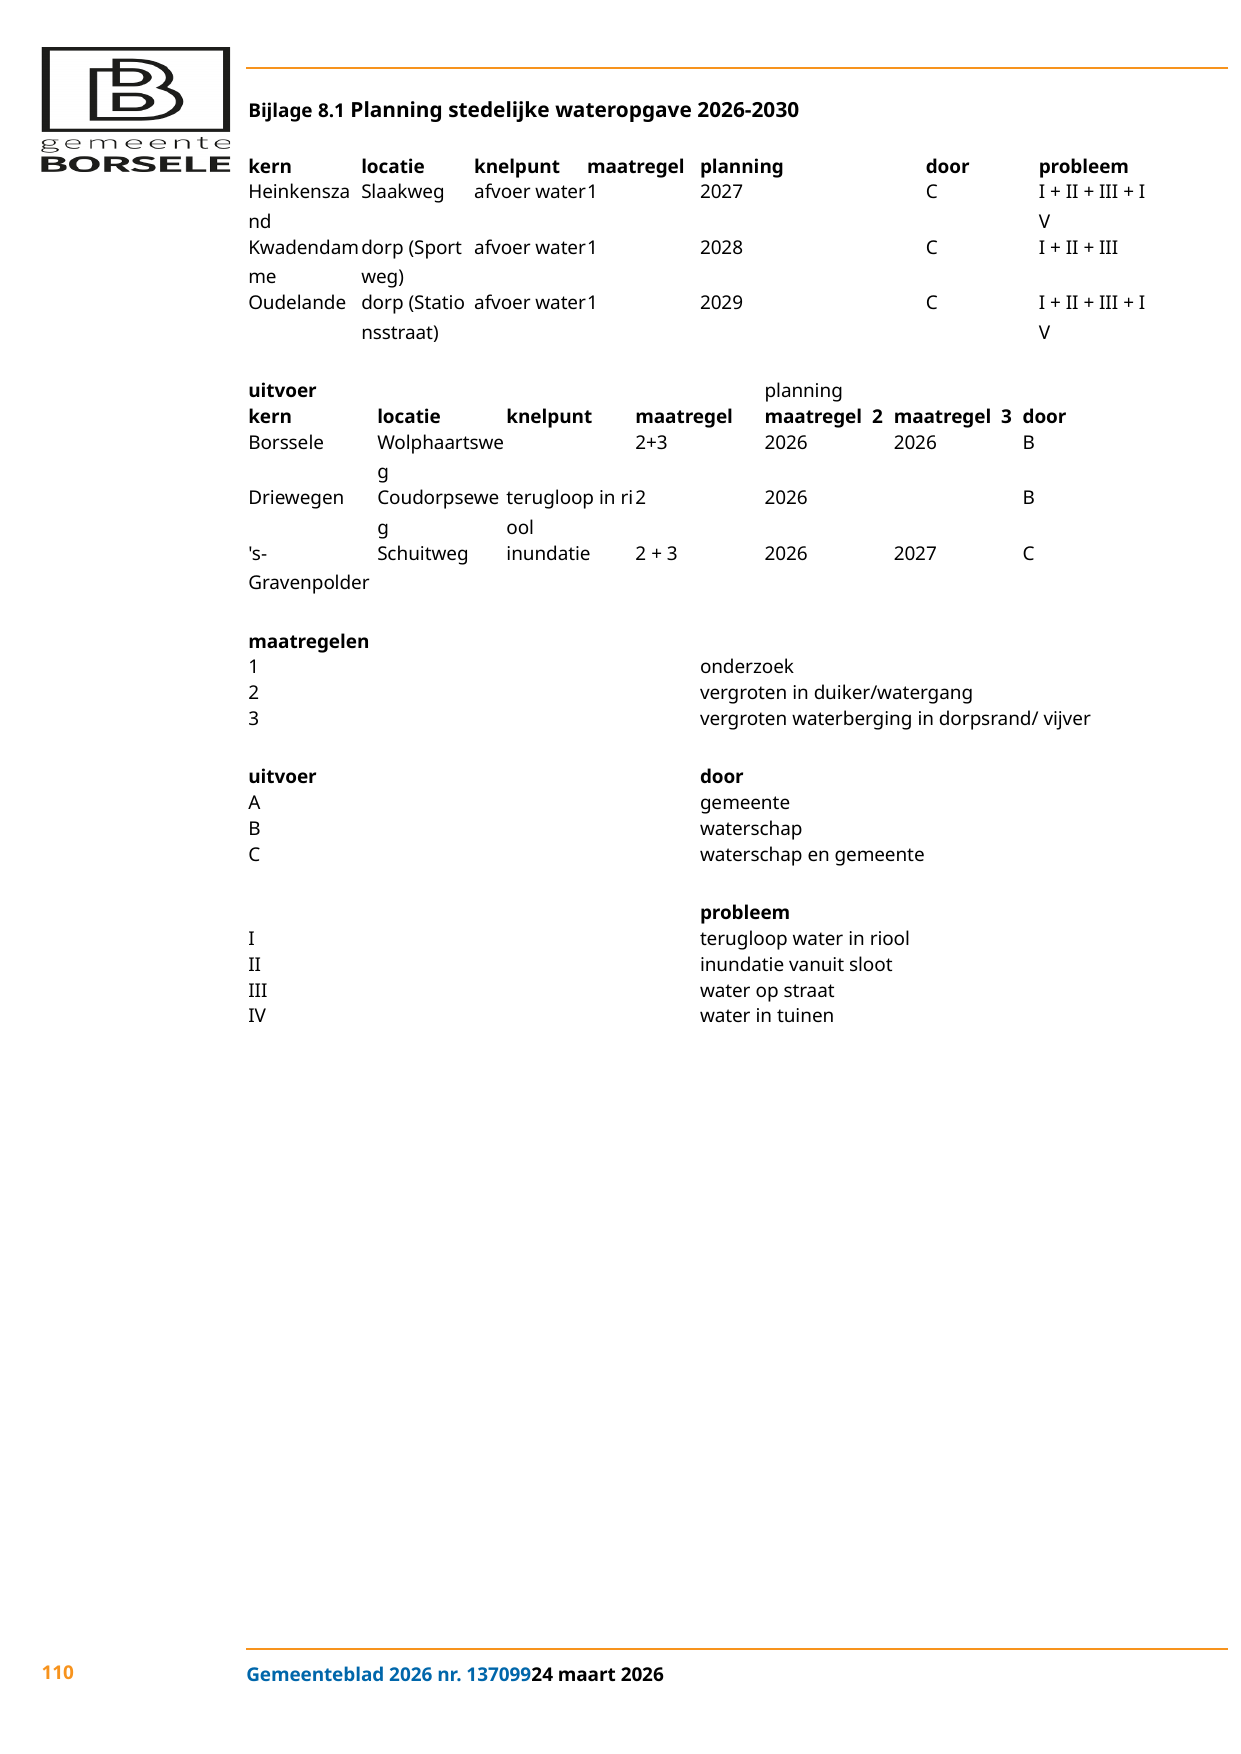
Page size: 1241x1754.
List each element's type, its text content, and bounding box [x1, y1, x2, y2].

table_cell 2027 [700, 179, 813, 234]
table_cell Kwadendamme [248, 234, 361, 289]
table_cell onderzoek [700, 654, 1152, 679]
table_cell inundatie vanuit sloot [700, 951, 1152, 977]
table_cell 2029 [700, 289, 813, 345]
table_cell 2 [635, 484, 764, 540]
table_cell afvoer water [474, 289, 587, 345]
table_header door [926, 153, 1038, 179]
table_cell 2+3 [635, 429, 764, 484]
table_cell I + II + III [1039, 234, 1152, 289]
table_cell Wolphaartsweg [377, 429, 506, 484]
table_cell inundatie [506, 540, 635, 595]
table_cell maatregel 2 [764, 403, 893, 429]
table_cell C [926, 289, 1038, 345]
table_cell Driewegen [248, 484, 377, 540]
table_cell afvoer water [474, 179, 587, 234]
table_cell 2026 [764, 540, 893, 595]
table_header [813, 153, 926, 179]
table_cell vergroten in duiker/watergang [700, 679, 1152, 705]
table_cell [813, 289, 926, 345]
table_cell locatie [377, 403, 506, 429]
picture [41, 47, 231, 172]
table_header door [700, 764, 1152, 789]
table_cell [813, 179, 926, 234]
table_cell 2 + 3 [635, 540, 764, 595]
table_cell knelpunt [506, 403, 635, 429]
table_cell C [1023, 540, 1152, 595]
table_cell 1 [587, 234, 700, 289]
table_cell Borssele [248, 429, 377, 484]
table_header maatregel [587, 153, 700, 179]
table_header [248, 900, 700, 925]
table_header locatie [361, 153, 474, 179]
table_cell Schuitweg [377, 540, 506, 595]
table_cell 2026 [894, 429, 1022, 484]
table_cell waterschap en gemeente [700, 841, 1152, 867]
table_header probleem [700, 900, 1152, 925]
table_cell C [248, 841, 700, 867]
table_cell maatregel [635, 403, 764, 429]
table_cell vergroten waterberging in dorpsrand/ vijver [700, 705, 1152, 731]
table_cell 1 [248, 654, 700, 679]
table_cell door [1023, 403, 1152, 429]
table_cell 2 [248, 679, 700, 705]
table_cell B [1023, 484, 1152, 540]
table_cell III [248, 977, 700, 1002]
table_cell 1 [587, 289, 700, 345]
table_cell afvoer water [474, 234, 587, 289]
table_cell Oudelande [248, 289, 361, 345]
table_cell [813, 234, 926, 289]
table_cell Slaakweg [361, 179, 474, 234]
table_cell Heinkenszand [248, 179, 361, 234]
table_cell A [248, 790, 700, 815]
table_cell terugloop in riool [506, 484, 635, 540]
table_header planning [700, 153, 813, 179]
table_header [700, 628, 1152, 654]
table_cell maatregel 3 [894, 403, 1022, 429]
table_header uitvoer [248, 378, 764, 403]
table_cell [506, 429, 635, 484]
table_cell water op straat [700, 977, 1152, 1002]
table_cell IV [248, 1003, 700, 1028]
table_cell kern [248, 403, 377, 429]
table_cell 3 [248, 705, 700, 731]
table_cell dorp (Stationsstraat) [361, 289, 474, 345]
table_header probleem [1039, 153, 1152, 179]
table_cell II [248, 951, 700, 977]
table_cell waterschap [700, 815, 1152, 841]
table_cell C [926, 179, 1038, 234]
table_cell I [248, 925, 700, 951]
table_cell Coudorpseweg [377, 484, 506, 540]
table_cell 's-Gravenpolder [248, 540, 377, 595]
table_cell [894, 484, 1022, 540]
text Bijlage 8.1 Planning stedelijke wateropgave 2026-2030 [248, 95, 1152, 123]
table_cell B [1023, 429, 1152, 484]
table_cell I + II + III + IV [1039, 179, 1152, 234]
table_header knelpunt [474, 153, 587, 179]
table_cell I + II + III + IV [1039, 289, 1152, 345]
table_cell 2026 [764, 429, 893, 484]
table_header maatregelen [248, 628, 700, 654]
table_header kern [248, 153, 361, 179]
table_header planning [764, 378, 1022, 403]
table_cell 1 [587, 179, 700, 234]
table_header uitvoer [248, 764, 700, 789]
table_cell gemeente [700, 790, 1152, 815]
table_cell dorp (Sportweg) [361, 234, 474, 289]
table_cell 2027 [894, 540, 1022, 595]
table_cell water in tuinen [700, 1003, 1152, 1028]
table_cell B [248, 815, 700, 841]
table_header [1023, 378, 1152, 403]
table_cell terugloop water in riool [700, 925, 1152, 951]
table_cell C [926, 234, 1038, 289]
table_cell 2026 [764, 484, 893, 540]
table_cell 2028 [700, 234, 813, 289]
